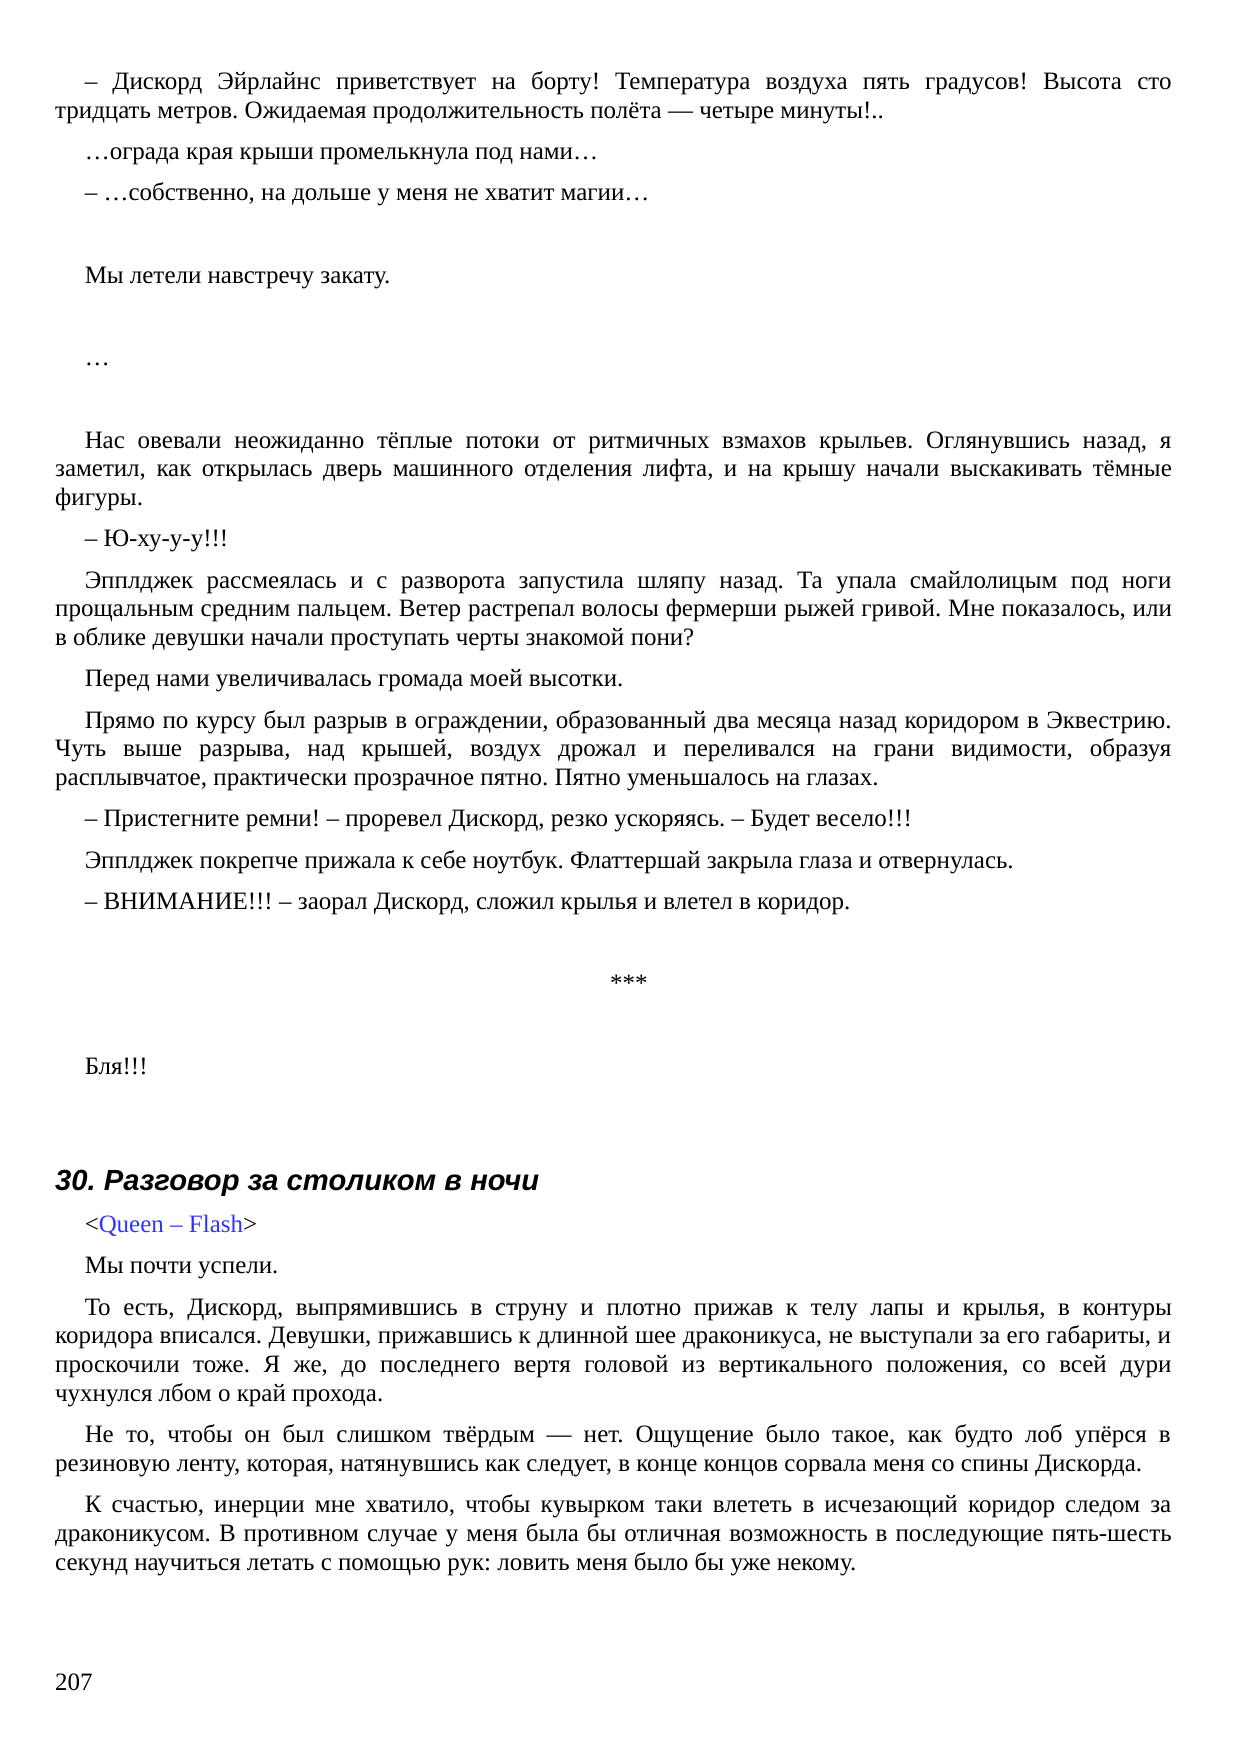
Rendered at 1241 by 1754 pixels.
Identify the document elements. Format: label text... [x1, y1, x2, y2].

text …ограда края крыши промелькнула под нами… [55, 136, 1173, 165]
text – Ю-ху-у-у!!! [55, 523, 1173, 552]
text – …собственно, на дольше у меня не хватит магии… [55, 177, 1173, 206]
text *** [55, 968, 1173, 997]
text – Дискорд Эйрлайнс приветствует на борту! Температура воздуха пять градусов! Высота сто тридцать метров. Ожидаемая продолжительность полёта — четыре минуты!.. [55, 66, 1173, 123]
text Эпплджек рассмеялась и с разворота запустила шляпу назад. Та упала смайлолицым под ноги прощальным средним пальцем. Ветер растрепал волосы фермерши рыжей гривой. Мне показалось, или в облике девушки начали проступать черты знакомой пони? [55, 565, 1173, 651]
text – ВНИМАНИЕ!!! – заорал Дискорд, сложил крылья и влетел в коридор. [55, 886, 1173, 915]
text … [55, 342, 1173, 371]
text К счастью, инерции мне хватило, чтобы кувырком таки влететь в исчезающий коридор следом за драконикусом. В противном случае у меня была бы отличная возможность в последующие пять-шесть секунд научиться летать с помощью рук: ловить меня было бы уже некому. [55, 1489, 1173, 1576]
text Бля!!! [55, 1051, 1173, 1080]
text Мы почти успели. [55, 1251, 1173, 1279]
text Не то, чтобы он был слишком твёрдым — нет. Ощущение было такое, как будто лоб упёрся в резиновую ленту, которая, натянувшись как следует, в конце концов сорвала меня со спины Дискорда. [55, 1419, 1173, 1477]
text – Пристегните ремни! – проревел Дискорд, резко ускоряясь. – Будет весело!!! [55, 803, 1173, 832]
text Нас овевали неожиданно тёплые потоки от ритмичных взмахов крыльев. Оглянувшись назад, я заметил, как открылась дверь машинного отделения лифта, и на крышу начали выскакивать тёмные фигуры. [55, 425, 1173, 511]
text <Queen – Flash> [55, 1209, 1173, 1238]
subtitle 30. Разговор за столиком в ночи [55, 1163, 1173, 1197]
text Мы летели навстречу закату. [55, 260, 1173, 288]
text То есть, Дискорд, выпрямившись в струну и плотно прижав к телу лапы и крылья, в контуры коридора вписался. Девушки, прижавшись к длинной шее драконикуса, не выступали за его габариты, и проскочили тоже. Я же, до последнего вертя головой из вертикального положения, со всей дури чухнулся лбом о край прохода. [55, 1292, 1173, 1407]
text Прямо по курсу был разрыв в ограждении, образованный два месяца назад коридором в Эквестрию. Чуть выше разрыва, над крышей, воздух дрожал и переливался на грани видимости, образуя расплывчатое, практически прозрачное пятно. Пятно уменьшалось на глазах. [55, 705, 1173, 791]
text Перед нами увеличивалась громада моей высотки. [55, 663, 1173, 692]
text Эпплджек покрепче прижала к себе ноутбук. Флаттершай закрыла глаза и отвернулась. [55, 845, 1173, 873]
